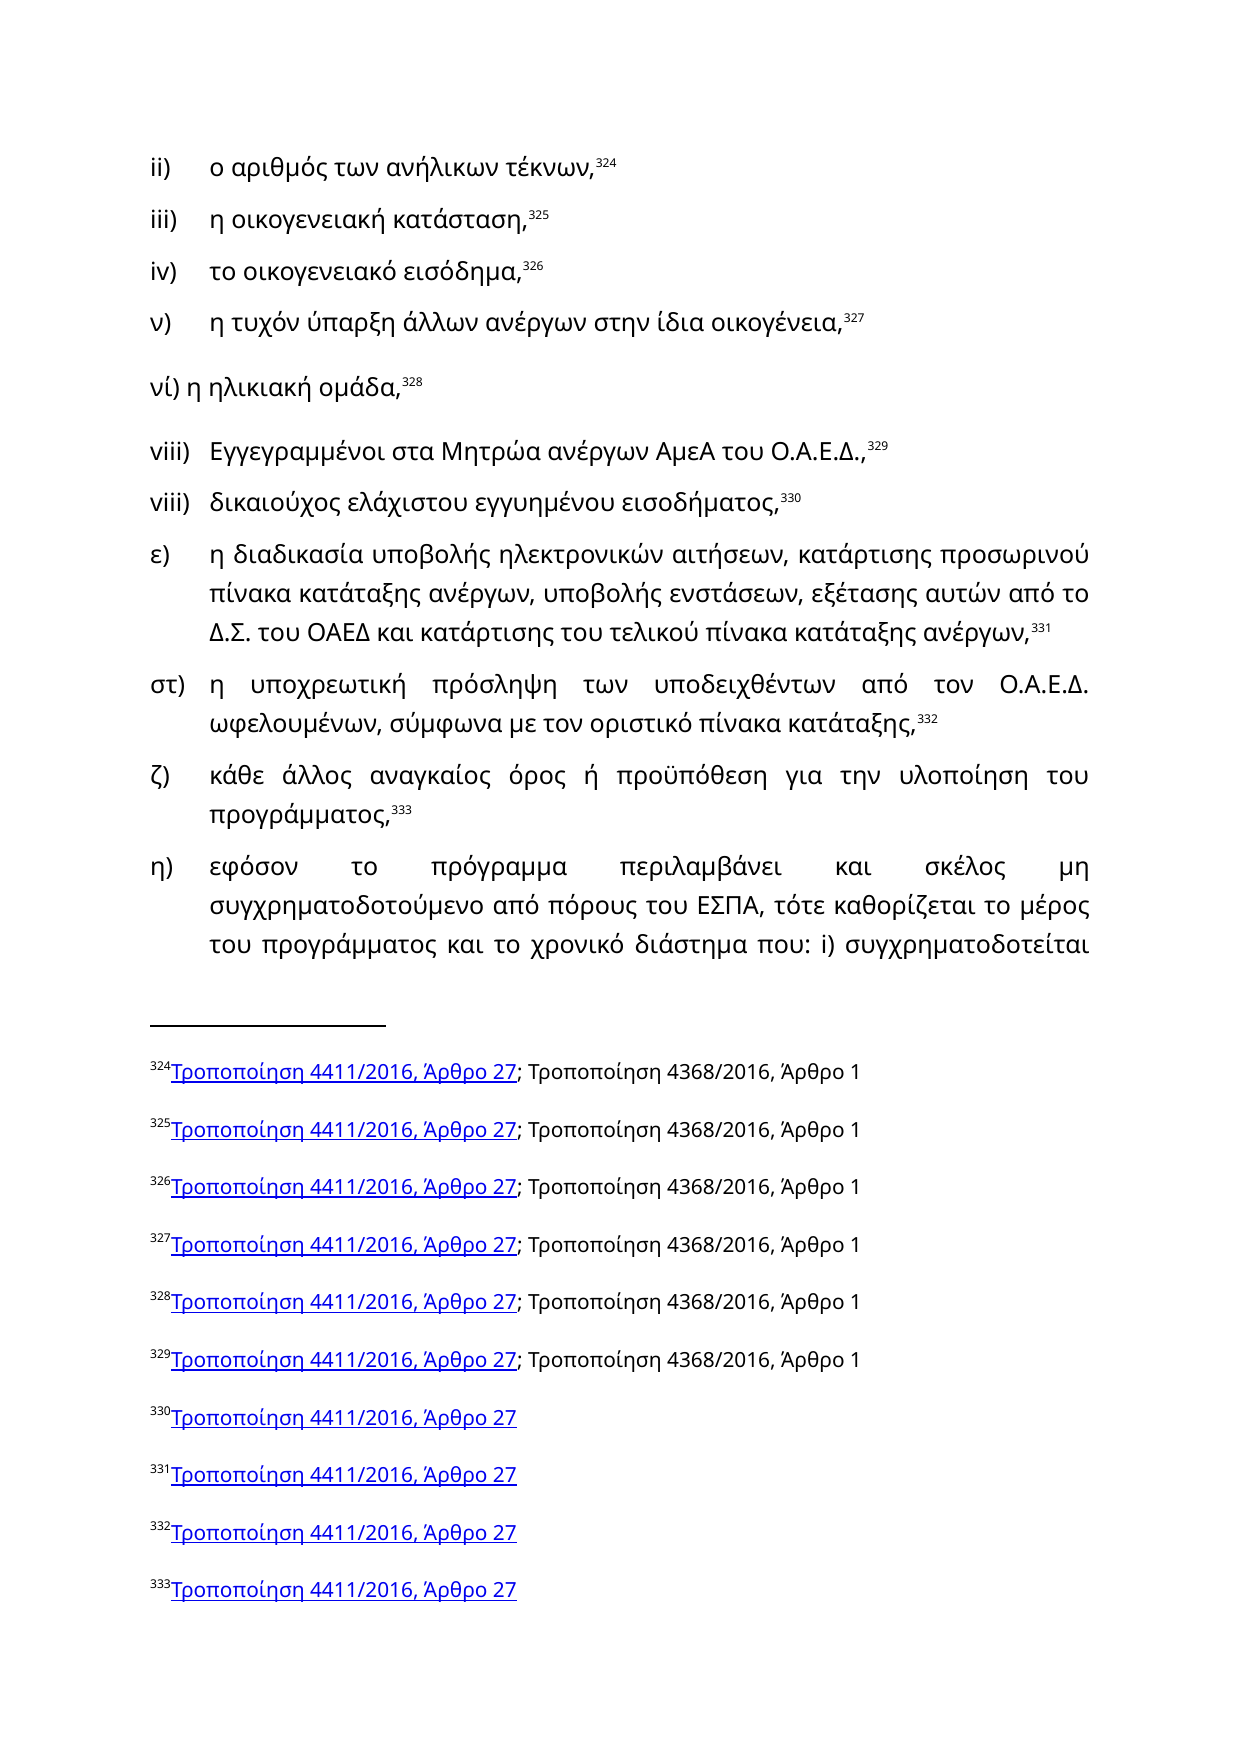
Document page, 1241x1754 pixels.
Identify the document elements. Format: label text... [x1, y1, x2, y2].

list viii) δικαιούχος ελάχιστου εγγυημένου εισοδήματος, [150, 485, 1090, 519]
list viii) Εγγεγραμμένοι στα Μητρώα ανέργων ΑμεΑ του Ο.Α.Ε.Δ., [150, 433, 1090, 467]
list ν) η τυχόν ύπαρξη άλλων ανέργων στην ίδια οικογένεια, [150, 305, 1090, 339]
text Τροποποίηση 4411/2016, Άρθρο 27 [150, 1460, 1090, 1489]
text Τροποποίηση 4411/2016, Άρθρο 27; Τροποποίηση 4368/2016, Άρθρο 1 [150, 1172, 1090, 1201]
text Τροποποίηση 4411/2016, Άρθρο 27 [150, 1576, 1090, 1604]
text Τροποποίηση 4411/2016, Άρθρο 27; Τροποποίηση 4368/2016, Άρθρο 1 [150, 1345, 1090, 1373]
text νί) η ηλικιακή ομάδα, [150, 369, 1090, 403]
text Τροποποίηση 4411/2016, Άρθρο 27; Τροποποίηση 4368/2016, Άρθρο 1 [150, 1057, 1090, 1086]
list iii) η οικογενειακή κατάσταση, [150, 202, 1090, 236]
list ε) η διαδικασία υποβολής ηλεκτρονικών αιτήσεων, κατάρτισης προσωρινού πίνακα κατάταξης ανέργων, υποβολής ενστάσεων, εξέτασης αυτών από το Δ.Σ. του ΟΑΕΔ και κατάρτισης του τελικού πίνακα κατάταξης ανέργων, [150, 537, 1090, 649]
list ζ) κάθε άλλος αναγκαίος όρος ή προϋπόθεση για την υλοποίηση του προγράμματος, [150, 757, 1090, 831]
text Τροποποίηση 4411/2016, Άρθρο 27; Τροποποίηση 4368/2016, Άρθρο 1 [150, 1230, 1090, 1258]
list η) εφόσον το πρόγραμμα περιλαμβάνει και σκέλος μη συγχρηματοδοτούμενο από πόρους του ΕΣΠΑ, τότε καθορίζεται το μέρος του προγράμματος και το χρονικό διάστημα που: i) συγχρηματοδοτείται [150, 848, 1090, 961]
list ii) ο αριθμός των ανήλικων τέκνων, [150, 150, 1090, 184]
text Τροποποίηση 4411/2016, Άρθρο 27; Τροποποίηση 4368/2016, Άρθρο 1 [150, 1287, 1090, 1316]
list στ) η υποχρεωτική πρόσληψη των υποδειχθέντων από τον Ο.Α.Ε.Δ. ωφελουμένων, σύμφωνα με τον οριστικό πίνακα κατάταξης, [150, 667, 1090, 740]
list iv) το οικογενειακό εισόδημα, [150, 253, 1090, 287]
text Τροποποίηση 4411/2016, Άρθρο 27 [150, 1403, 1090, 1431]
text Τροποποίηση 4411/2016, Άρθρο 27; Τροποποίηση 4368/2016, Άρθρο 1 [150, 1115, 1090, 1143]
text Τροποποίηση 4411/2016, Άρθρο 27 [150, 1518, 1090, 1546]
